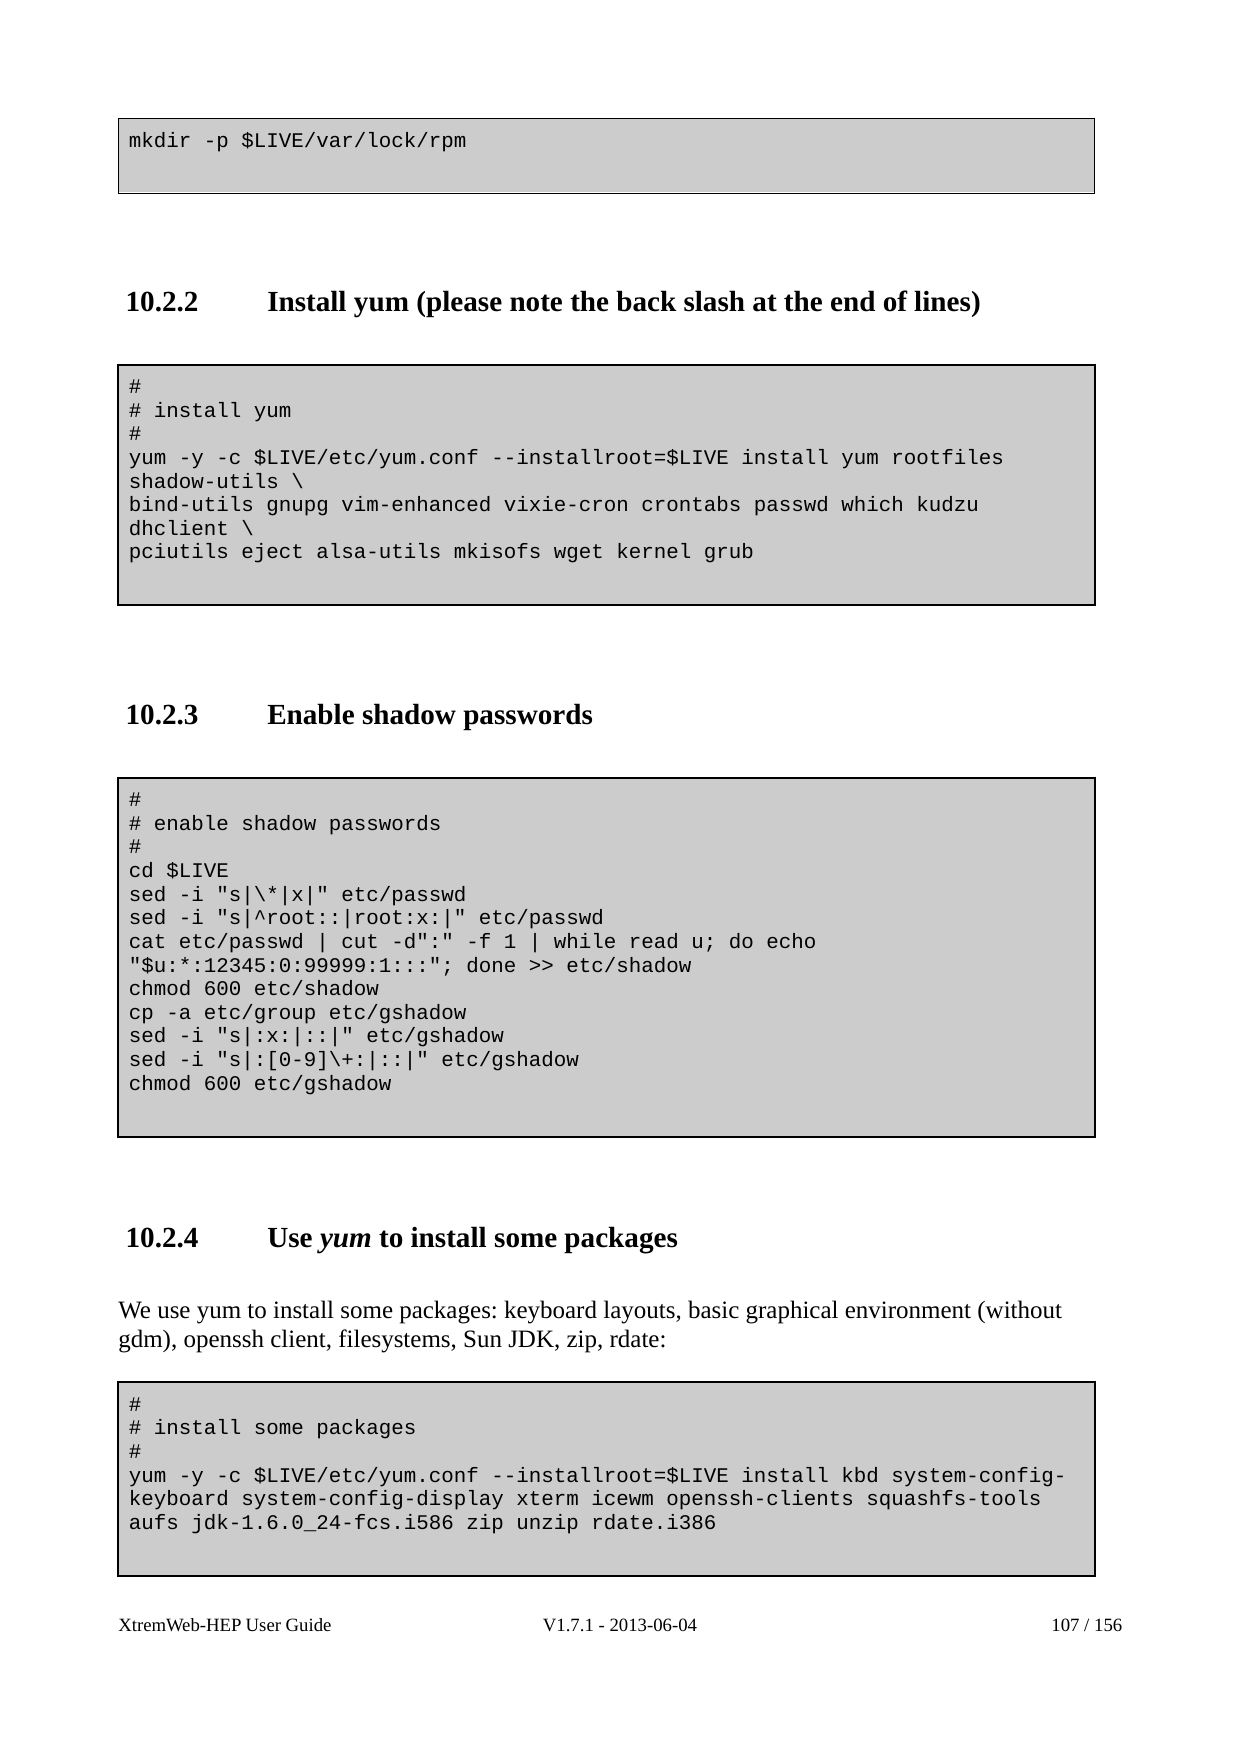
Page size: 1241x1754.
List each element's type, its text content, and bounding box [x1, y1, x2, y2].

list We use yum to install some packages: keyboard layouts, basic graphical environment (without gdm), openssh client, filesystems, Sun JDK, zip, rdate: [118, 1295, 1122, 1352]
subtitle Install yum (please note the back slash at the end of lines) [118, 284, 1122, 318]
table_header # # install some packages # yum -y -c $LIVE/etc/yum.conf --installroot=$LIVE install kbd system-config-keyboard system-config-display xterm icewm openssh-clients squashfs-tools aufs jdk-1.6.0_24-fcs.i586 zip unzip rdate.i386 [119, 1383, 1094, 1575]
table_header # # install yum # yum -y -c $LIVE/etc/yum.conf --installroot=$LIVE install yum rootfiles shadow-utils \ bind-utils gnupg vim-enhanced vixie-cron crontabs passwd which kudzu dhclient \ pciutils eject alsa-utils mkisofs wget kernel grub [119, 366, 1094, 604]
subtitle Enable shadow passwords [118, 697, 1122, 731]
table_header # # enable shadow passwords # cd $LIVE sed -i "s|\*|x|" etc/passwd sed -i "s|^root::|root:x:|" etc/passwd cat etc/passwd | cut -d":" -f 1 | while read u; do echo "$u:*:12345:0:99999:1:::"; done >> etc/shadow chmod 600 etc/shadow cp -a etc/group etc/gshadow sed -i "s|:x:|::|" etc/gshadow sed -i "s|:[0-9]\+:|::|" etc/gshadow chmod 600 etc/gshadow [119, 779, 1094, 1136]
subtitle Use yum to install some packages [118, 1220, 1122, 1254]
table_header mkdir -p $LIVE/var/lock/rpm [119, 119, 1094, 192]
